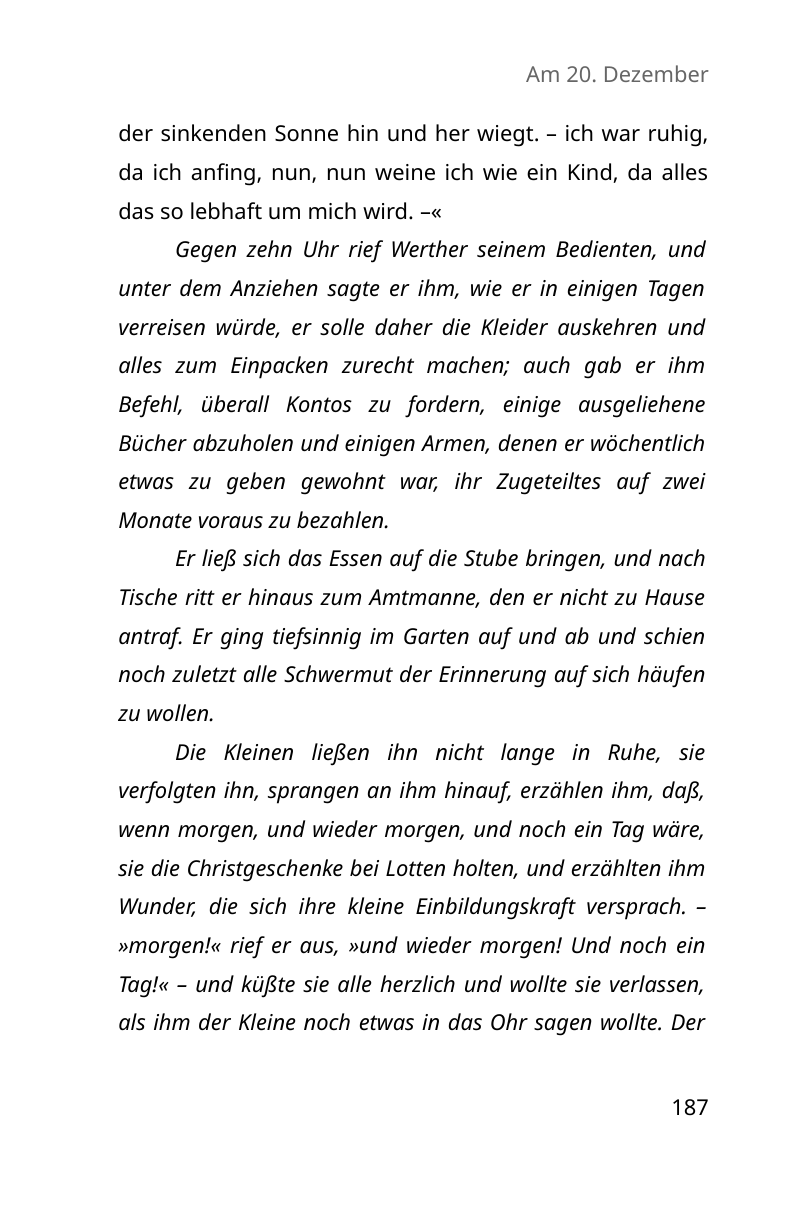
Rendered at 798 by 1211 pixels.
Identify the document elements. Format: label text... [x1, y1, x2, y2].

text Er ließ sich das Essen auf die Stube bringen, und nach Tische ritt er hinaus zum Amtmanne, den er nicht zu Hause antraf. Er ging tiefsinnig im Garten auf und ab und schien noch zuletzt alle Schwermut der Erinnerung auf sich häufen zu wollen. [118, 543, 709, 728]
text der sinkenden Sonne hin und her wiegt. – ich war ruhig, da ich anfing, nun, nun weine ich wie ein Kind, da alles das so lebhaft um mich wird. –« [118, 118, 709, 225]
text Die Kleinen ließen ihn nicht lange in Ruhe, sie verfolgten ihn, sprangen an ihm hinauf, erzählen ihm, daß, wenn morgen, und wieder morgen, und noch ein Tag wäre, sie die Christgeschenke bei Lotten holten, und erzählten ihm Wunder, die sich ihre kleine Einbildungskraft versprach. – »morgen!« rief er aus, »und wieder morgen! Und noch ein Tag!« – und küßte sie alle herzlich und wollte sie verlassen, als ihm der Kleine noch etwas in das Ohr sagen wollte. Der [118, 737, 709, 1037]
text Gegen zehn Uhr rief Werther seinem Bedienten, und unter dem Anziehen sagte er ihm, wie er in einigen Tagen verreisen würde, er solle daher die Kleider auskehren und alles zum Einpacken zurecht machen; auch gab er ihm Befehl, überall Kontos zu fordern, einige ausgeliehene Bücher abzuholen und einigen Armen, denen er wöchentlich etwas zu geben gewohnt war, ihr Zugeteiltes auf zwei Monate voraus zu bezahlen. [118, 234, 709, 534]
